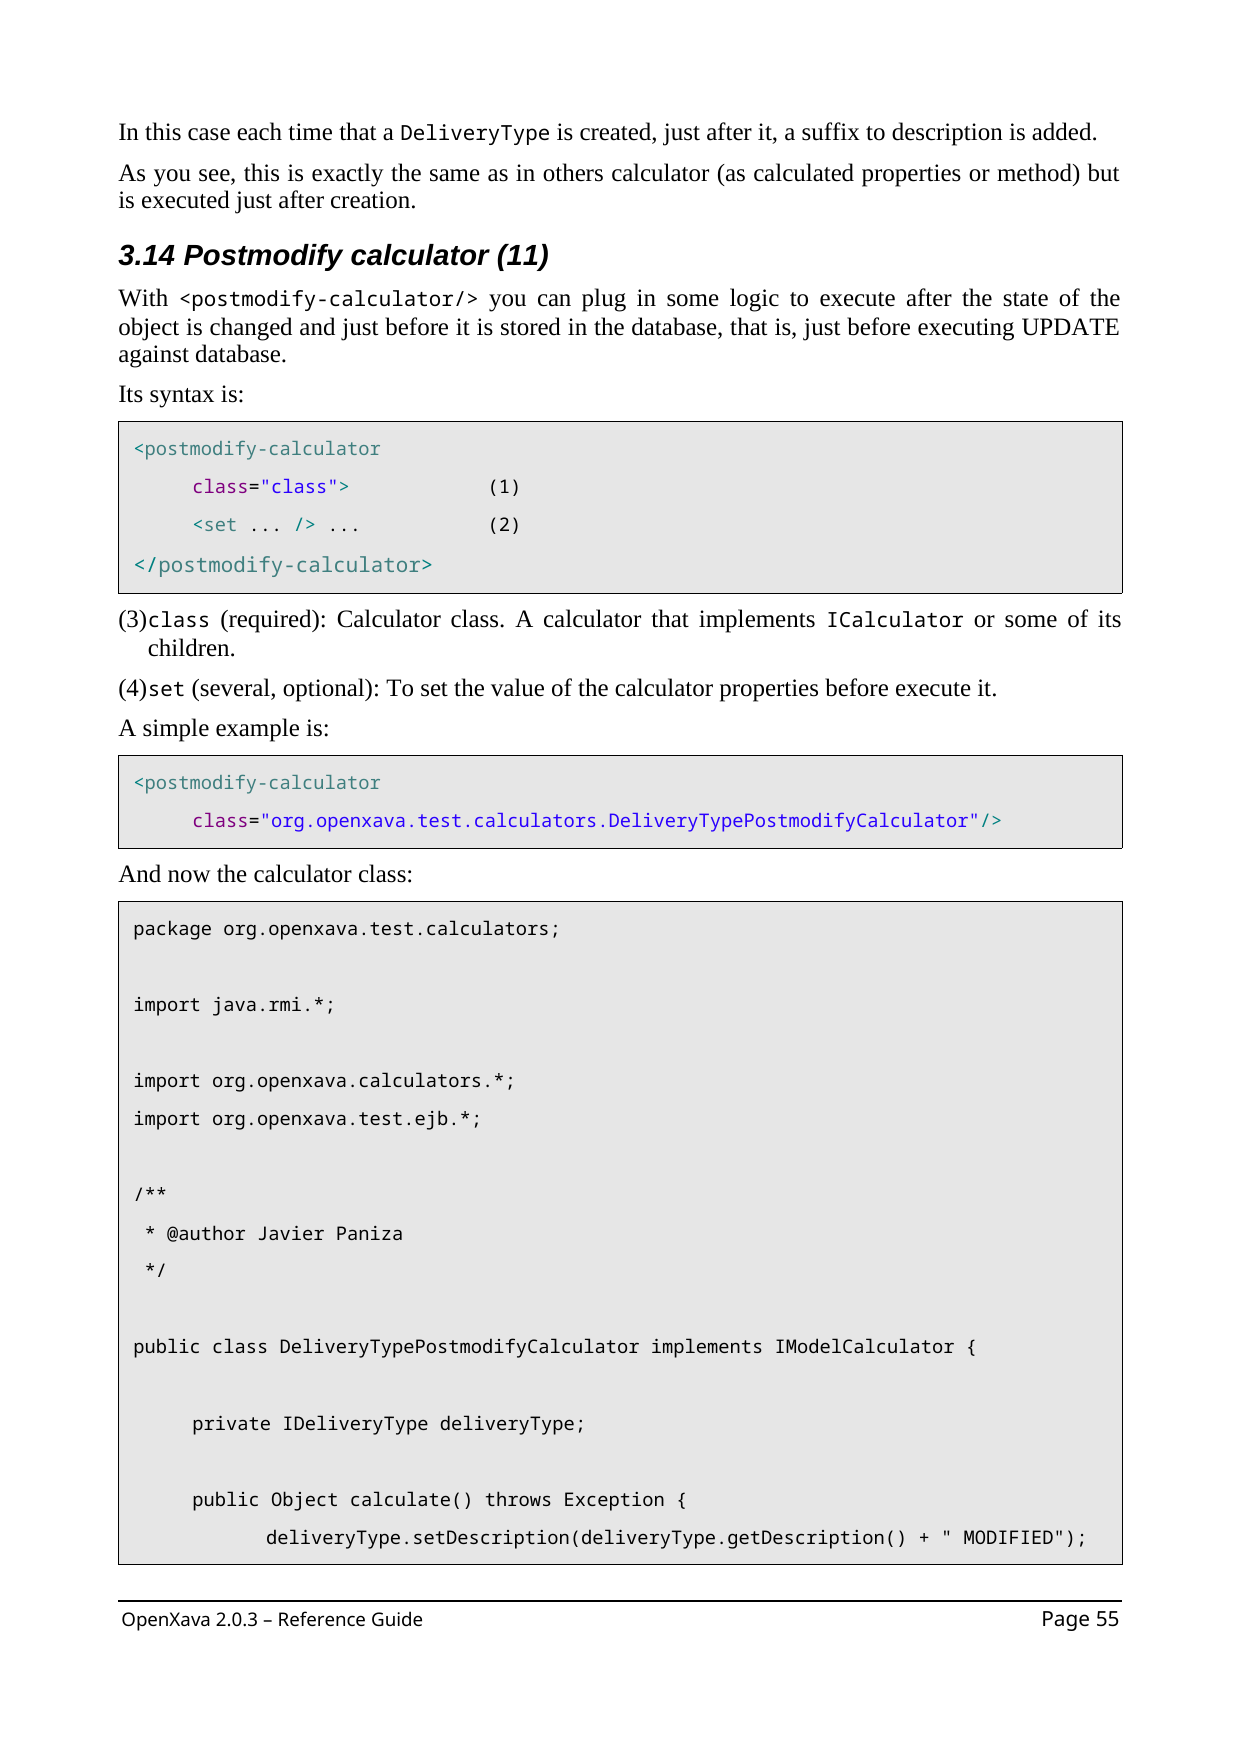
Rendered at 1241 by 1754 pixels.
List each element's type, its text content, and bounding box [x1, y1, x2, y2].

text class="class"> (1) [119, 459, 1122, 497]
text import org.openxava.test.ejb.*; [119, 1091, 1122, 1129]
text import java.rmi.*; [119, 977, 1122, 1015]
text As you see, this is exactly the same as in others calculator (as calculated properties or method) but is executed just after creation. [118, 159, 1122, 214]
text And now the calculator class: [118, 861, 1122, 888]
list set (several, optional): To set the value of the calculator properties before execute it. [118, 674, 1122, 702]
text import org.openxava.calculators.*; [119, 1053, 1122, 1091]
text With <postmodify-calculator/> you can plug in some logic to execute after the state of the object is changed and just before it is stored in the database, that is, just before executing UPDATE against database. [118, 284, 1122, 368]
text In this case each time that a DeliveryType is created, just after it, a suffix to description is added. [118, 118, 1122, 146]
text <postmodify-calculator [119, 756, 1122, 793]
text private IDeliveryType deliveryType; [119, 1395, 1122, 1433]
text package org.openxava.test.calculators; [119, 902, 1122, 939]
text * @author Javier Paniza [119, 1205, 1122, 1243]
subtitle Postmodify calculator (11) [118, 239, 1122, 272]
list class (required): Calculator class. A calculator that implements ICalculator or some of its children. [118, 605, 1122, 661]
text */ [119, 1243, 1122, 1281]
text public Object calculate() throws Exception { [119, 1471, 1122, 1509]
text <set ... /> ... (2) [119, 497, 1122, 535]
text </postmodify-calculator> [119, 535, 1122, 593]
text deliveryType.setDescription(deliveryType.getDescription() + " MODIFIED"); [119, 1509, 1122, 1564]
text A simple example is: [118, 714, 1122, 742]
text class="org.openxava.test.calculators.DeliveryTypePostmodifyCalculator"/> [119, 793, 1122, 848]
text <postmodify-calculator [119, 422, 1122, 459]
text Its syntax is: [118, 381, 1122, 408]
text /** [119, 1167, 1122, 1205]
text public class DeliveryTypePostmodifyCalculator implements IModelCalculator { [119, 1319, 1122, 1357]
